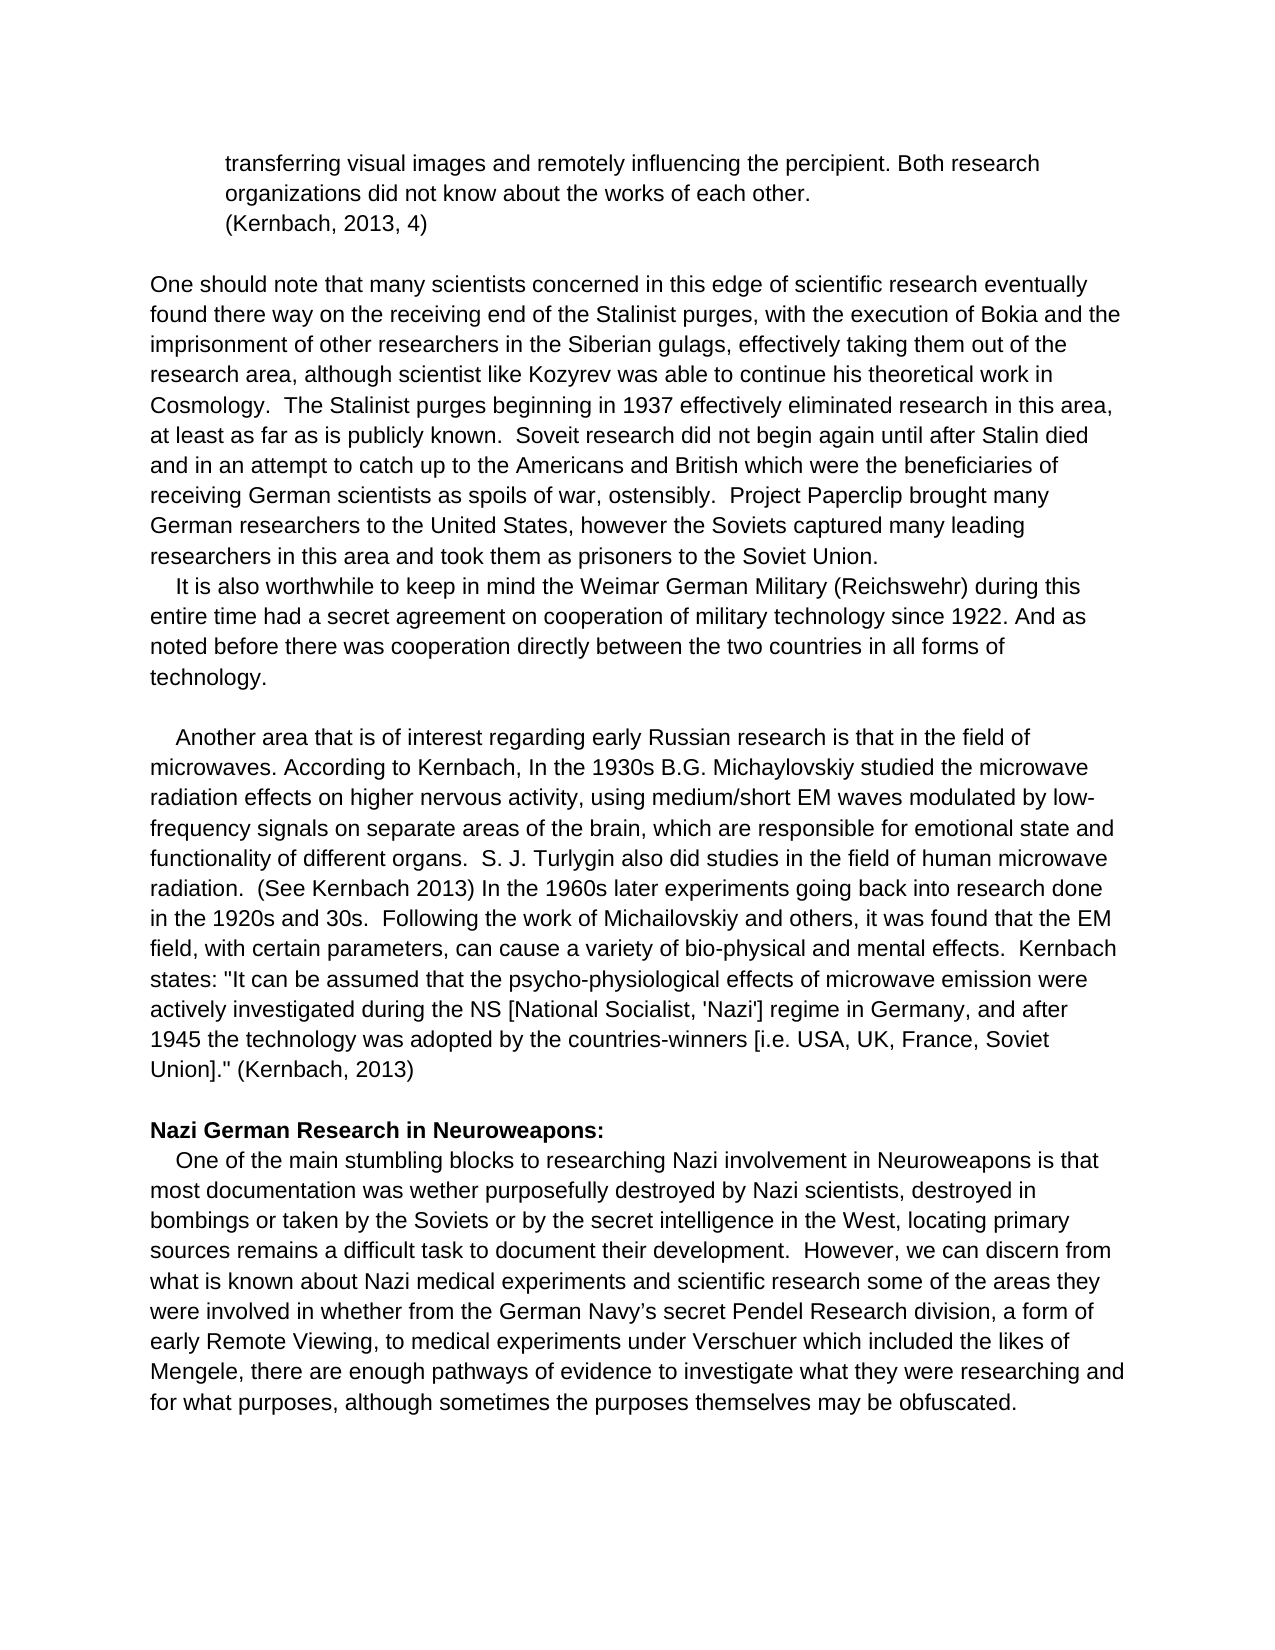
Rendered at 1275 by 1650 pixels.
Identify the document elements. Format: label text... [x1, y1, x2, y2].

text Nazi German Research in Neuroweapons: [150, 1117, 1125, 1143]
text transferring visual images and remotely influencing the percipient. Both research organizations did not know about the works of each other. (Kernbach, 2013, 4) [225, 150, 1125, 267]
text One should note that many scientists concerned in this edge of scientific research eventually found there way on the receiving end of the Stalinist purges, with the execution of Bokia and the imprisonment of other researchers in the Siberian gulags, effectively taking them out of the research area, although scientist like Kozyrev was able to continue his theoretical work in Cosmology. The Stalinist purges beginning in 1937 effectively eliminated research in this area, at least as far as is publicly known. Soveit research did not begin again until after Stalin died and in an attempt to catch up to the Americans and British which were the beneficiaries of receiving German scientists as spoils of war, ostensibly. Project Paperclip brought many German researchers to the United States, however the Soviets captured many leading researchers in this area and took them as prisoners to the Soviet Union. [150, 271, 1125, 569]
text One of the main stumbling blocks to researching Nazi involvement in Neuroweapons is that most documentation was wether purposefully destroyed by Nazi scientists, destroyed in bombings or taken by the Soviets or by the secret intelligence in the West, locating primary sources remains a difficult task to document their development. However, we can discern from what is known about Nazi medical experiments and scientific research some of the areas they were involved in whether from the German Navy’s secret Pendel Research division, a form of early Remote Viewing, to medical experiments under Verschuer which included the likes of Mengele, there are enough pathways of evidence to investigate what they were researching and for what purposes, although sometimes the purposes themselves may be obfuscated. [150, 1147, 1125, 1415]
text It is also worthwhile to keep in mind the Weimar German Military (Reichswehr) during this entire time had a secret agreement on cooperation of military technology since 1922. And as noted before there was cooperation directly between the two countries in all forms of technology. [150, 573, 1125, 690]
text Another area that is of interest regarding early Russian research is that in the field of microwaves. According to Kernbach, In the 1930s B.G. Michaylovskiy studied the microwave radiation effects on higher nervous activity, using medium/short EM waves modulated by low-frequency signals on separate areas of the brain, which are responsible for emotional state and functionality of different organs. S. J. Turlygin also did studies in the field of human microwave radiation. (See Kernbach 2013) In the 1960s later experiments going back into research done in the 1920s and 30s. Following the work of Michailovskiy and others, it was found that the EM field, with certain parameters, can cause a variety of bio-physical and mental effects. Kernbach states: "It can be assumed that the psycho-physiological effects of microwave emission were actively investigated during the NS [National Socialist, 'Nazi'] regime in Germany, and after 1945 the technology was adopted by the countries-winners [i.e. USA, UK, France, Soviet Union]." (Kernbach, 2013) [150, 724, 1125, 1113]
